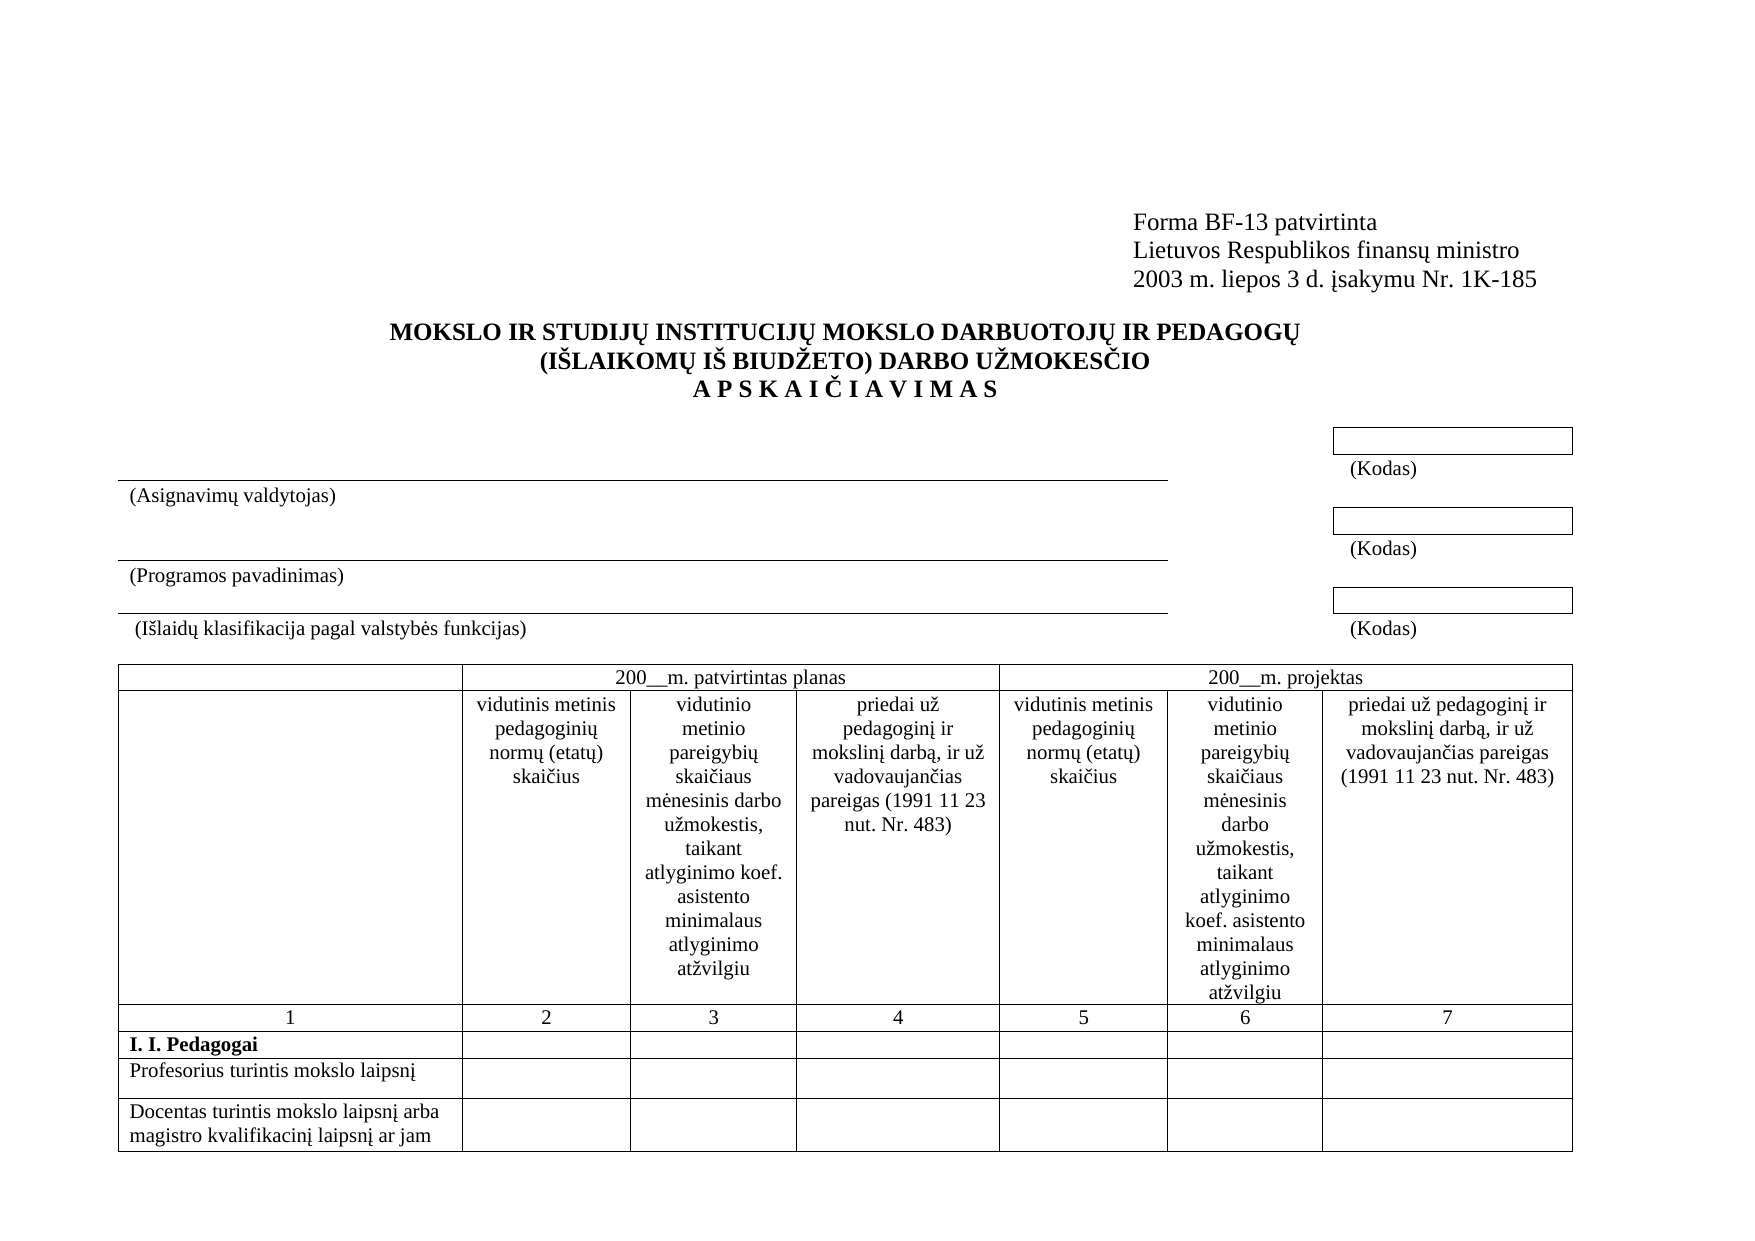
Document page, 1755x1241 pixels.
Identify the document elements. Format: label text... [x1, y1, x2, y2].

table_cell [1168, 1059, 1322, 1098]
table_cell [1334, 588, 1572, 613]
table_cell 200__m. patvirtintas planas [463, 665, 999, 690]
table_cell [462, 587, 630, 613]
table_cell [999, 454, 1168, 480]
table_cell [631, 1032, 796, 1057]
table_cell 1 [119, 1005, 462, 1031]
table_header Forma BF-13 patvirtinta Lietuvos Respublikos finansų ministro 2003 m. liepos 3 d. įsakymu Nr. 1K-185 [797, 207, 1572, 293]
table_cell [118, 507, 462, 533]
table_cell [118, 534, 462, 560]
table_cell Profesorius turintis mokslo laipsnį [119, 1059, 462, 1098]
table_cell [462, 293, 630, 317]
table_cell [1000, 1059, 1167, 1098]
table_cell [797, 427, 999, 454]
table_cell [463, 1032, 630, 1057]
table_cell [630, 260, 797, 293]
table_header [118, 207, 462, 259]
table_cell 5 [1000, 1005, 1167, 1031]
table_cell [797, 561, 999, 587]
table_cell (Kodas) [1333, 535, 1572, 560]
table_cell [119, 691, 462, 1004]
table_header [630, 207, 797, 259]
table_cell [797, 1099, 999, 1151]
table_cell [1333, 560, 1572, 587]
table_cell [631, 1059, 796, 1098]
table_cell [797, 587, 999, 613]
table_cell [462, 534, 630, 560]
table_cell [1333, 640, 1572, 664]
table_cell [118, 403, 462, 427]
table_cell [999, 587, 1168, 613]
table_cell [1168, 1032, 1322, 1057]
table_cell 3 [631, 1005, 796, 1031]
table_cell priedai už pedagoginį ir mokslinį darbą, ir už vadovaujančias pareigas (1991 11 23 nut. Nr. 483) [1323, 691, 1572, 1004]
table_cell [999, 640, 1168, 664]
table_cell [999, 481, 1168, 507]
table_cell [1168, 480, 1333, 507]
table_cell [462, 640, 630, 664]
table_cell 2 [463, 1005, 630, 1031]
table_cell vidutinis metinis pedagoginių normų (etatų) skaičius [463, 691, 630, 1004]
table_header [462, 207, 630, 259]
table_cell [999, 614, 1168, 640]
table_cell [797, 640, 999, 664]
table_cell 4 [797, 1005, 999, 1031]
table_cell [1168, 560, 1333, 587]
table_cell [630, 293, 797, 317]
table_cell [462, 403, 1168, 427]
table_cell [1000, 1099, 1167, 1151]
table_cell [1000, 1032, 1167, 1057]
table_cell [1323, 1032, 1572, 1057]
table_cell [1168, 454, 1333, 480]
table_cell [797, 481, 999, 507]
table_cell [118, 260, 462, 293]
table_cell [1334, 428, 1572, 454]
table_cell (IŠLAIKOMŲ IŠ BIUDŽETO) DARBO UŽMOKESČIO [118, 346, 1572, 374]
table_cell MOKSLO IR STUDIJŲ INSTITUCIJŲ MOKSLO DARBUOTOJŲ IR PEDAGOGŲ [118, 317, 1572, 346]
table_cell vidutinio metinio pareigybių skaičiaus mėnesinis darbo užmokestis, taikant atlyginimo koef. asistento minimalaus atlyginimo atžvilgiu [1168, 691, 1322, 1004]
table_cell [999, 293, 1168, 317]
table_cell [1168, 507, 1333, 533]
table_cell [631, 1099, 796, 1151]
table_cell [462, 260, 630, 293]
table_cell [1168, 403, 1333, 427]
table_cell [630, 640, 797, 664]
table_cell [630, 534, 797, 560]
table_cell [999, 427, 1168, 454]
table_cell [999, 507, 1168, 533]
table_cell [797, 1059, 999, 1098]
table_cell (Programos pavadinimas) [118, 561, 797, 587]
table_cell [630, 587, 797, 613]
table_cell Docentas turintis mokslo laipsnį arba magistro kvalifikacinį laipsnį ar jam [119, 1099, 462, 1151]
table_cell [630, 507, 797, 533]
table_cell [1168, 613, 1333, 640]
table_cell [118, 293, 462, 317]
table_cell [797, 1032, 999, 1057]
table_cell [118, 587, 462, 613]
table_cell priedai už pedagoginį ir mokslinį darbą, ir už vadovaujančias pareigas (1991 11 23 nut. Nr. 483) [797, 691, 999, 1004]
table_cell (Asignavimų valdytojas) [118, 481, 797, 507]
table_cell [462, 427, 630, 454]
table_cell [118, 454, 462, 480]
table_cell [797, 454, 999, 480]
table_cell [1168, 293, 1333, 317]
table_cell [1333, 480, 1572, 507]
table_cell 200__m. projektas [1000, 665, 1572, 690]
table_cell vidutinis metinis pedagoginių normų (etatų) skaičius [1000, 691, 1167, 1004]
table_cell [462, 454, 630, 480]
table_cell [797, 614, 999, 640]
table_cell [797, 507, 999, 533]
table_cell (Kodas) [1333, 614, 1572, 640]
table_cell [797, 293, 999, 317]
table_cell [630, 454, 797, 480]
table_cell [1168, 1099, 1322, 1151]
table_cell 7 [1323, 1005, 1572, 1031]
table_cell [1168, 587, 1333, 613]
table_cell [119, 665, 462, 690]
table_cell [1323, 1059, 1572, 1098]
table_cell [1333, 403, 1572, 427]
table_cell (Išlaidų klasifikacija pagal valstybės funkcijas) [118, 614, 797, 640]
table_cell [1168, 427, 1333, 454]
table_cell [463, 1059, 630, 1098]
table_cell APSKAIČIAVIMAS [118, 375, 1572, 403]
table_cell [999, 534, 1168, 560]
table_cell 6 [1168, 1005, 1322, 1031]
table_cell [999, 561, 1168, 587]
table_cell vidutinio metinio pareigybių skaičiaus mėnesinis darbo užmokestis, taikant atlyginimo koef. asistento minimalaus atlyginimo atžvilgiu [631, 691, 796, 1004]
table_cell [1168, 534, 1333, 560]
table_cell [462, 507, 630, 533]
table_cell I. I. Pedagogai [119, 1032, 462, 1057]
table_cell [1168, 640, 1333, 664]
table_cell [118, 640, 462, 664]
table_cell [463, 1099, 630, 1151]
table_cell [1323, 1099, 1572, 1151]
table_cell [797, 534, 999, 560]
table_cell [1334, 508, 1572, 533]
table_cell [630, 427, 797, 454]
table_cell (Kodas) [1333, 455, 1572, 480]
table_cell [118, 427, 462, 454]
table_cell [1333, 293, 1572, 317]
